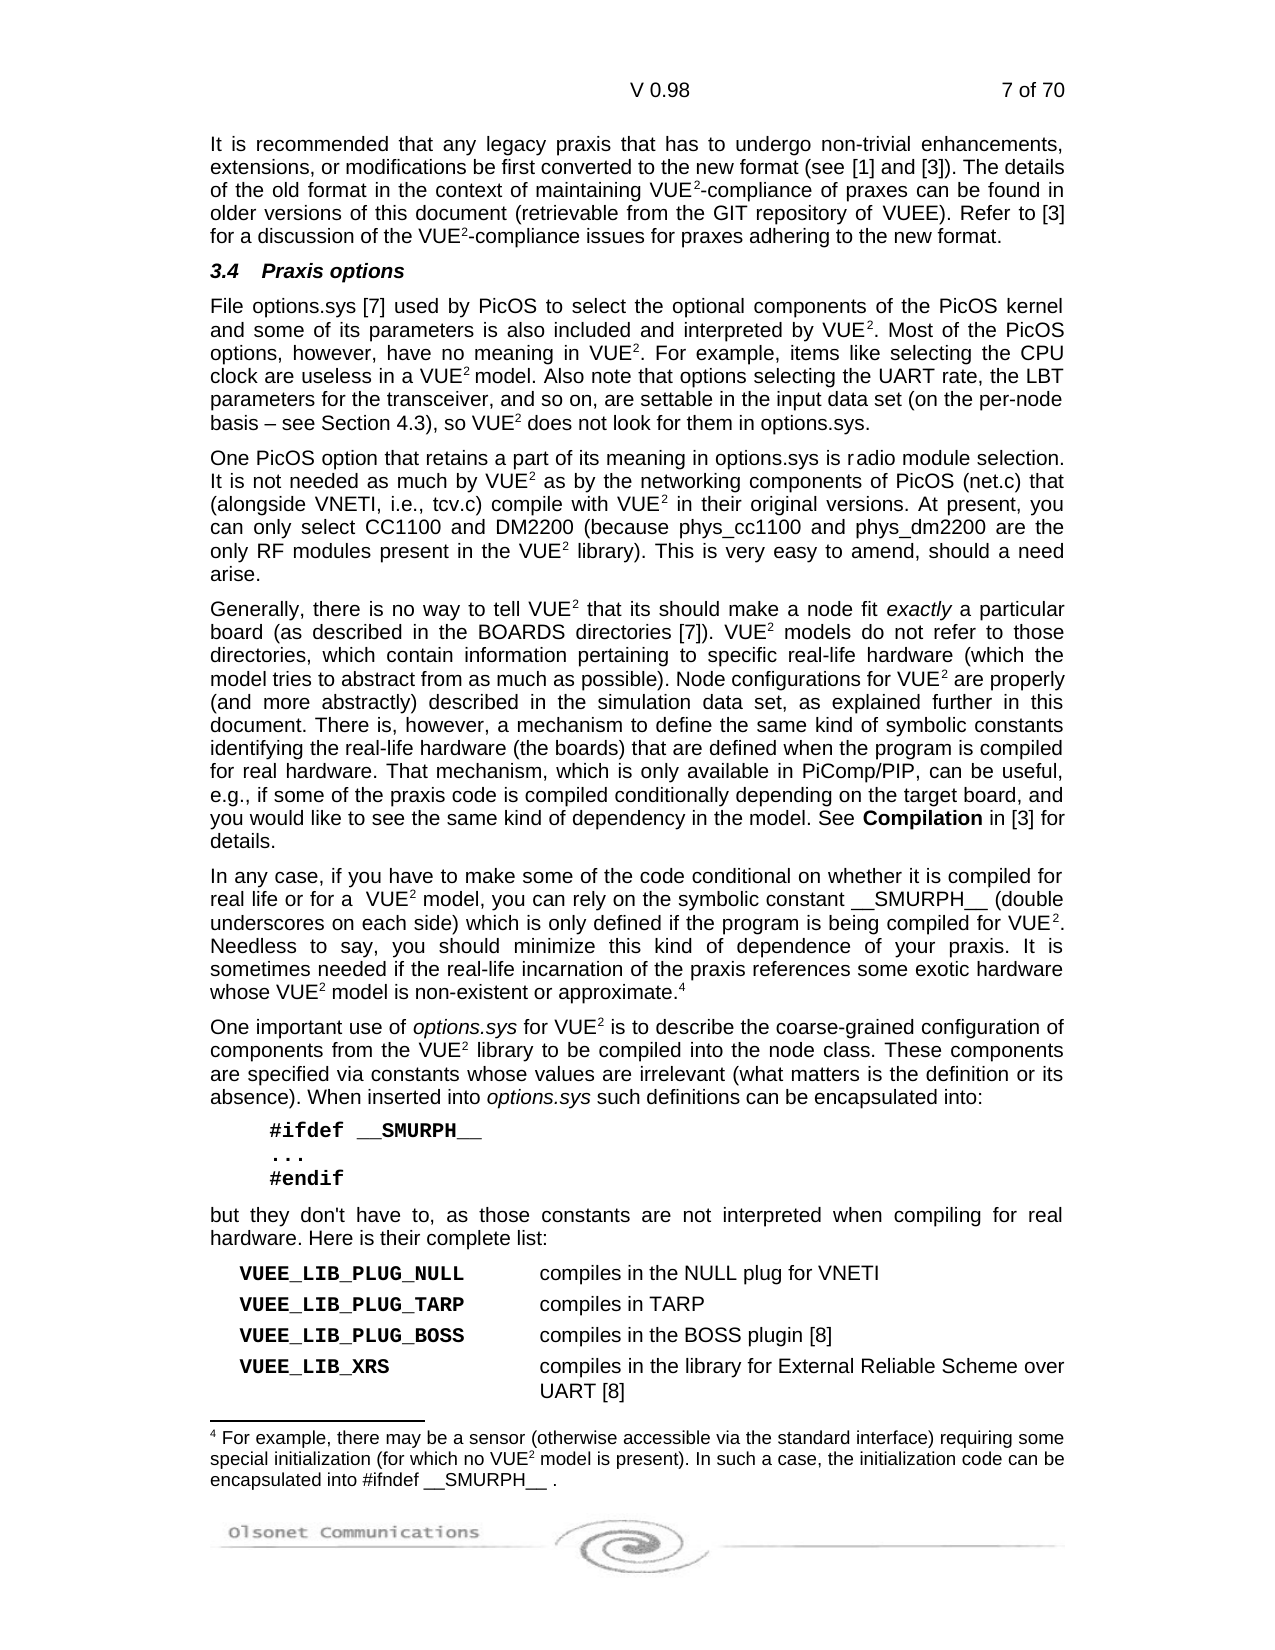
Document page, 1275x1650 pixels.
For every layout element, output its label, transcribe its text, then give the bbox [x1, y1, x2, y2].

text Generally, there is no way to tell VUE2 that its should make a node fit exactly a particular board (as described in the BOARDS directories [7]). VUE2 models do not refer to those directories, which contain information pertaining to specific real-life hardware (which the model tries to abstract from as much as possible). Node configurations for VUE2 are properly (and more abstractly) described in the simulation data set, as explained further in this document. There is, however, a mechanism to define the same kind of symbolic constants identifying the real-life hardware (the boards) that are defined when the program is compiled for real hardware. That mechanism, which is only available in PiComp/PIP, can be useful, e.g., if some of the praxis code is compiled conditionally depending on the target board, and you would like to see the same kind of dependency in the model. See Compilation in [3] for details. [210, 597, 1065, 853]
text VUEE_LIB_PLUG_BOSS compiles in the BOSS plugin [8] [239, 1323, 1065, 1349]
text but they don't have to, as those constants are not interpreted when compiling for real hardware. Here is their complete list: [210, 1203, 1065, 1250]
text It is recommended that any legacy praxis that has to undergo non-trivial enhancements, extensions, or modifications be first converted to the new format (see [1] and [3]). The details of the old format in the context of maintaining VUE2-compliance of praxes can be found in older versions of this document (retrievable from the GIT repository of VUEE). Refer to [3] for a discussion of the VUE2-compliance issues for praxes adhering to the new format. [210, 132, 1065, 248]
text For example, there may be a sensor (otherwise accessible via the standard interface) requiring some special initialization (for which no VUE2 model is present). In such a case, the initialization code can be encapsulated into #ifndef __SMURPH__ . [210, 1427, 1065, 1490]
text #endif [269, 1168, 1065, 1191]
text #ifdef __SMURPH__ [269, 1121, 1065, 1144]
text One important use of options.sys for VUE2 is to describe the coarse-grained configuration of components from the VUE2 library to be compiled into the node class. These components are specified via constants whose values are irrelevant (what matters is the definition or its absence). When inserted into options.sys such definitions can be encapsulated into: [210, 1016, 1065, 1109]
text One PicOS option that retains a part of its meaning in options.sys is radio module selection. It is not needed as much by VUE2 as by the networking components of PicOS (net.c) that (alongside VNETI, i.e., tcv.c) compile with VUE2 in their original versions. At present, you can only select CC1100 and DM2200 (because phys_cc1100 and phys_dm2200 are the only RF modules present in the VUE2 library). This is very easy to amend, should a need arise. [210, 446, 1065, 586]
picture [210, 1504, 1065, 1596]
text In any case, if you have to make some of the code conditional on whether it is compiled for real life or for a VUE2 model, you can rely on the symbolic constant __SMURPH__ (double underscores on each side) which is only defined if the program is being compiled for VUE2. Needless to say, you should minimize this kind of dependence of your praxis. It is sometimes needed if the real-life incarnation of the praxis references some exotic hardware whose VUE2 model is non-existent or approximate. [210, 865, 1065, 1004]
text VUEE_LIB_PLUG_NULL compiles in the NULL plug for VNETI [239, 1261, 1065, 1287]
text File options.sys [7] used by PicOS to select the optional components of the PicOS kernel and some of its parameters is also included and interpreted by VUE2. Most of the PicOS options, however, have no meaning in VUE2. For example, items like selecting the CPU clock are useless in a VUE2 model. Also note that options selecting the UART rate, the LBT parameters for the transceiver, and so on, are settable in the input data set (on the per-node basis – see Section 4.3), so VUE2 does not look for them in options.sys. [210, 295, 1065, 434]
subtitle Praxis options [210, 260, 1065, 283]
text ... [269, 1144, 1065, 1168]
text VUEE_LIB_XRS compiles in the library for External Reliable Scheme over UART [8] [239, 1354, 1065, 1403]
text VUEE_LIB_PLUG_TARP compiles in TARP [239, 1292, 1065, 1318]
